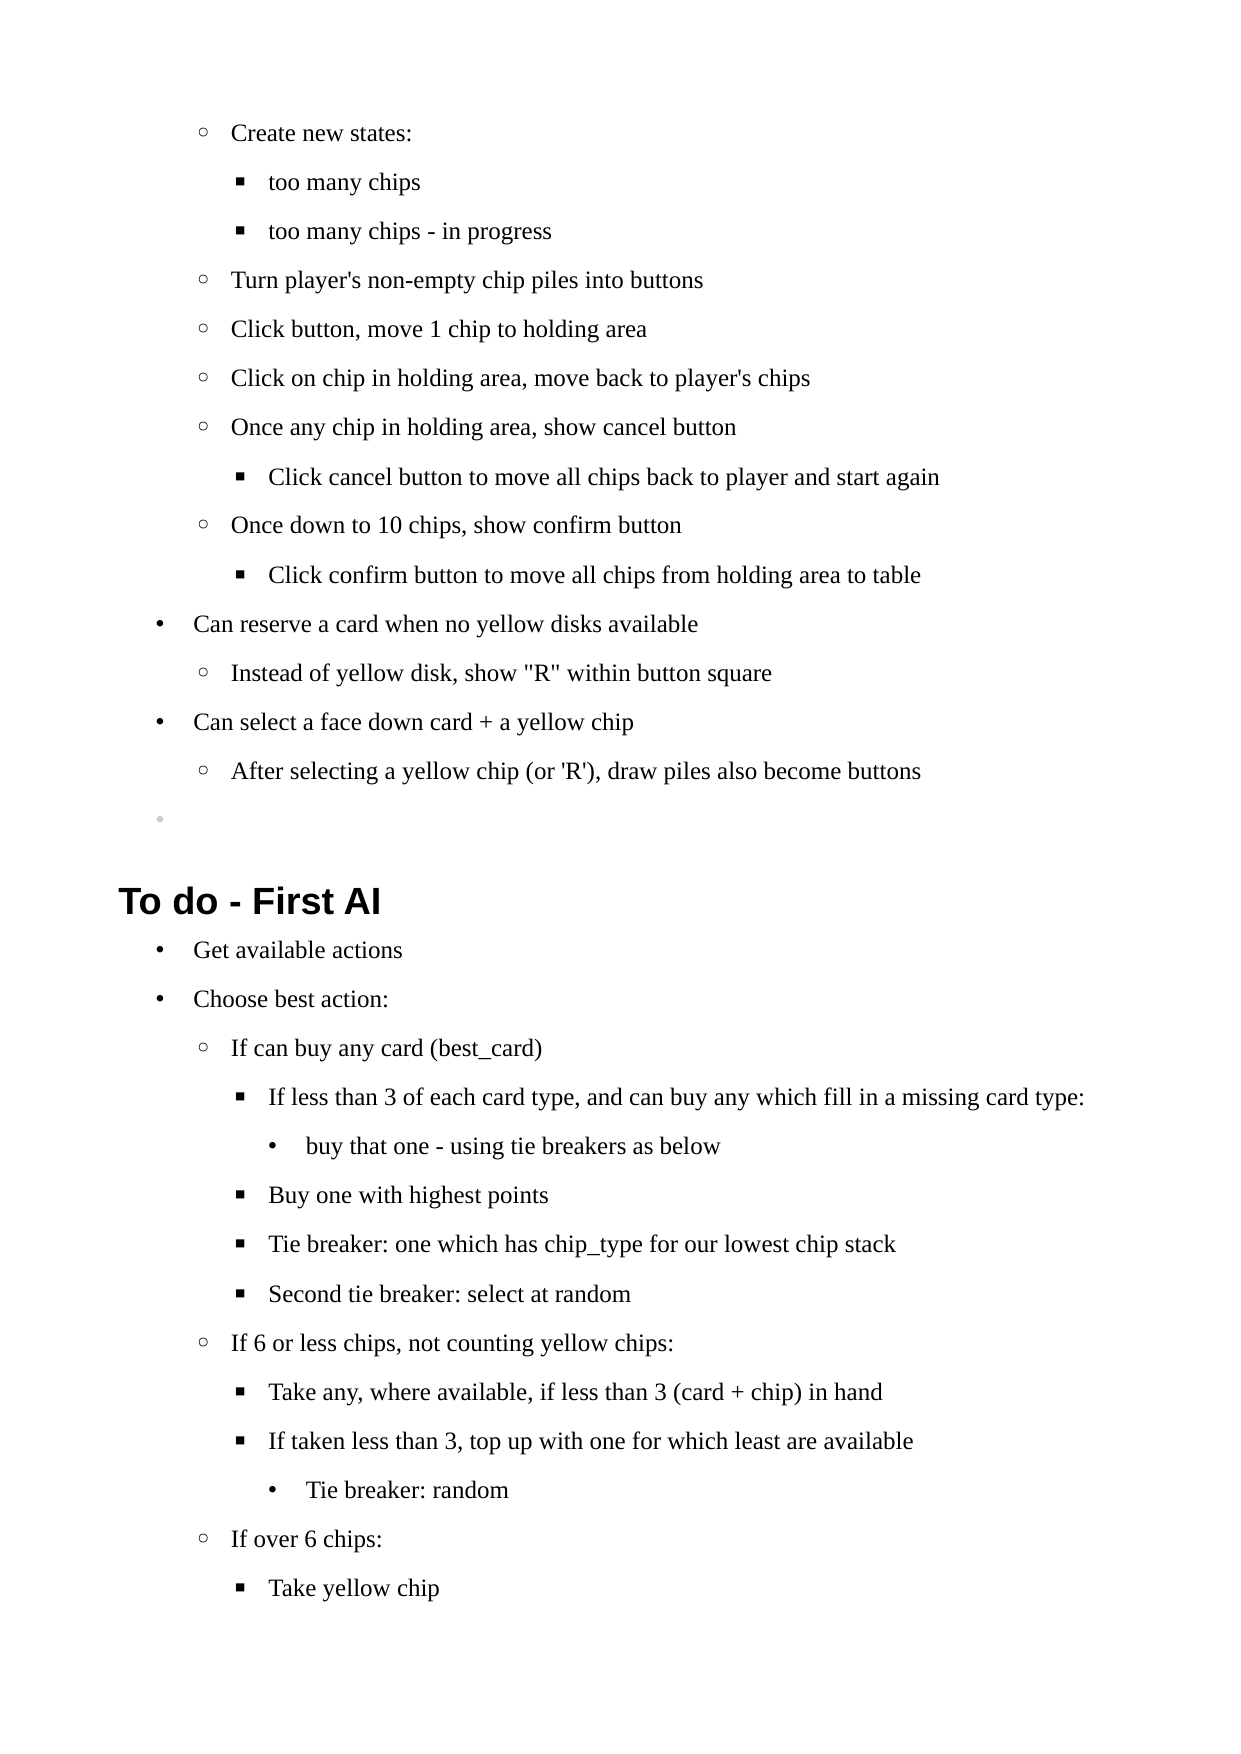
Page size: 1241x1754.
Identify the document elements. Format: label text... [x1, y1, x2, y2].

list Create new states: [193, 118, 1122, 147]
list Instead of yellow disk, show "R" within button square [193, 658, 1122, 687]
list Click cancel button to move all chips back to player and start again [231, 462, 1122, 490]
list Choose best action: [156, 984, 1122, 1013]
list Take any, where available, if less than 3 (card + chip) in hand [231, 1377, 1122, 1406]
list too many chips - in progress [231, 216, 1122, 245]
list Tie breaker: random [268, 1475, 1122, 1504]
list Click confirm button to move all chips from holding area to table [231, 560, 1122, 588]
list Once any chip in holding area, show cancel button [193, 412, 1122, 441]
list Second tie breaker: select at random [231, 1279, 1122, 1307]
list Take yellow chip [231, 1573, 1122, 1602]
list Get available actions [156, 935, 1122, 964]
list Buy one with highest points [231, 1181, 1122, 1209]
list If can buy any card (best_card) [193, 1033, 1122, 1062]
list If over 6 chips: [193, 1524, 1122, 1553]
list too many chips [231, 167, 1122, 196]
list buy that one - using tie breakers as below [268, 1131, 1122, 1160]
list Can reserve a card when no yellow disks available [156, 609, 1122, 637]
list Turn player's non-empty chip piles into buttons [193, 265, 1122, 294]
list If less than 3 of each card type, and can buy any which fill in a missing card type: [231, 1082, 1122, 1111]
list If 6 or less chips, not counting yellow chips: [193, 1328, 1122, 1356]
subtitle To do - First AI [118, 879, 1122, 923]
list Once down to 10 chips, show confirm button [193, 511, 1122, 539]
list Tie breaker: one which has chip_type for our lowest chip stack [231, 1229, 1122, 1258]
list Click on chip in holding area, move back to player's chips [193, 363, 1122, 392]
list Can select a face down card + a yellow chip [156, 707, 1122, 736]
list After selecting a yellow chip (or 'R'), draw piles also become buttons [193, 756, 1122, 785]
list Click button, move 1 chip to holding area [193, 314, 1122, 343]
list If taken less than 3, top up with one for which least are available [231, 1426, 1122, 1454]
